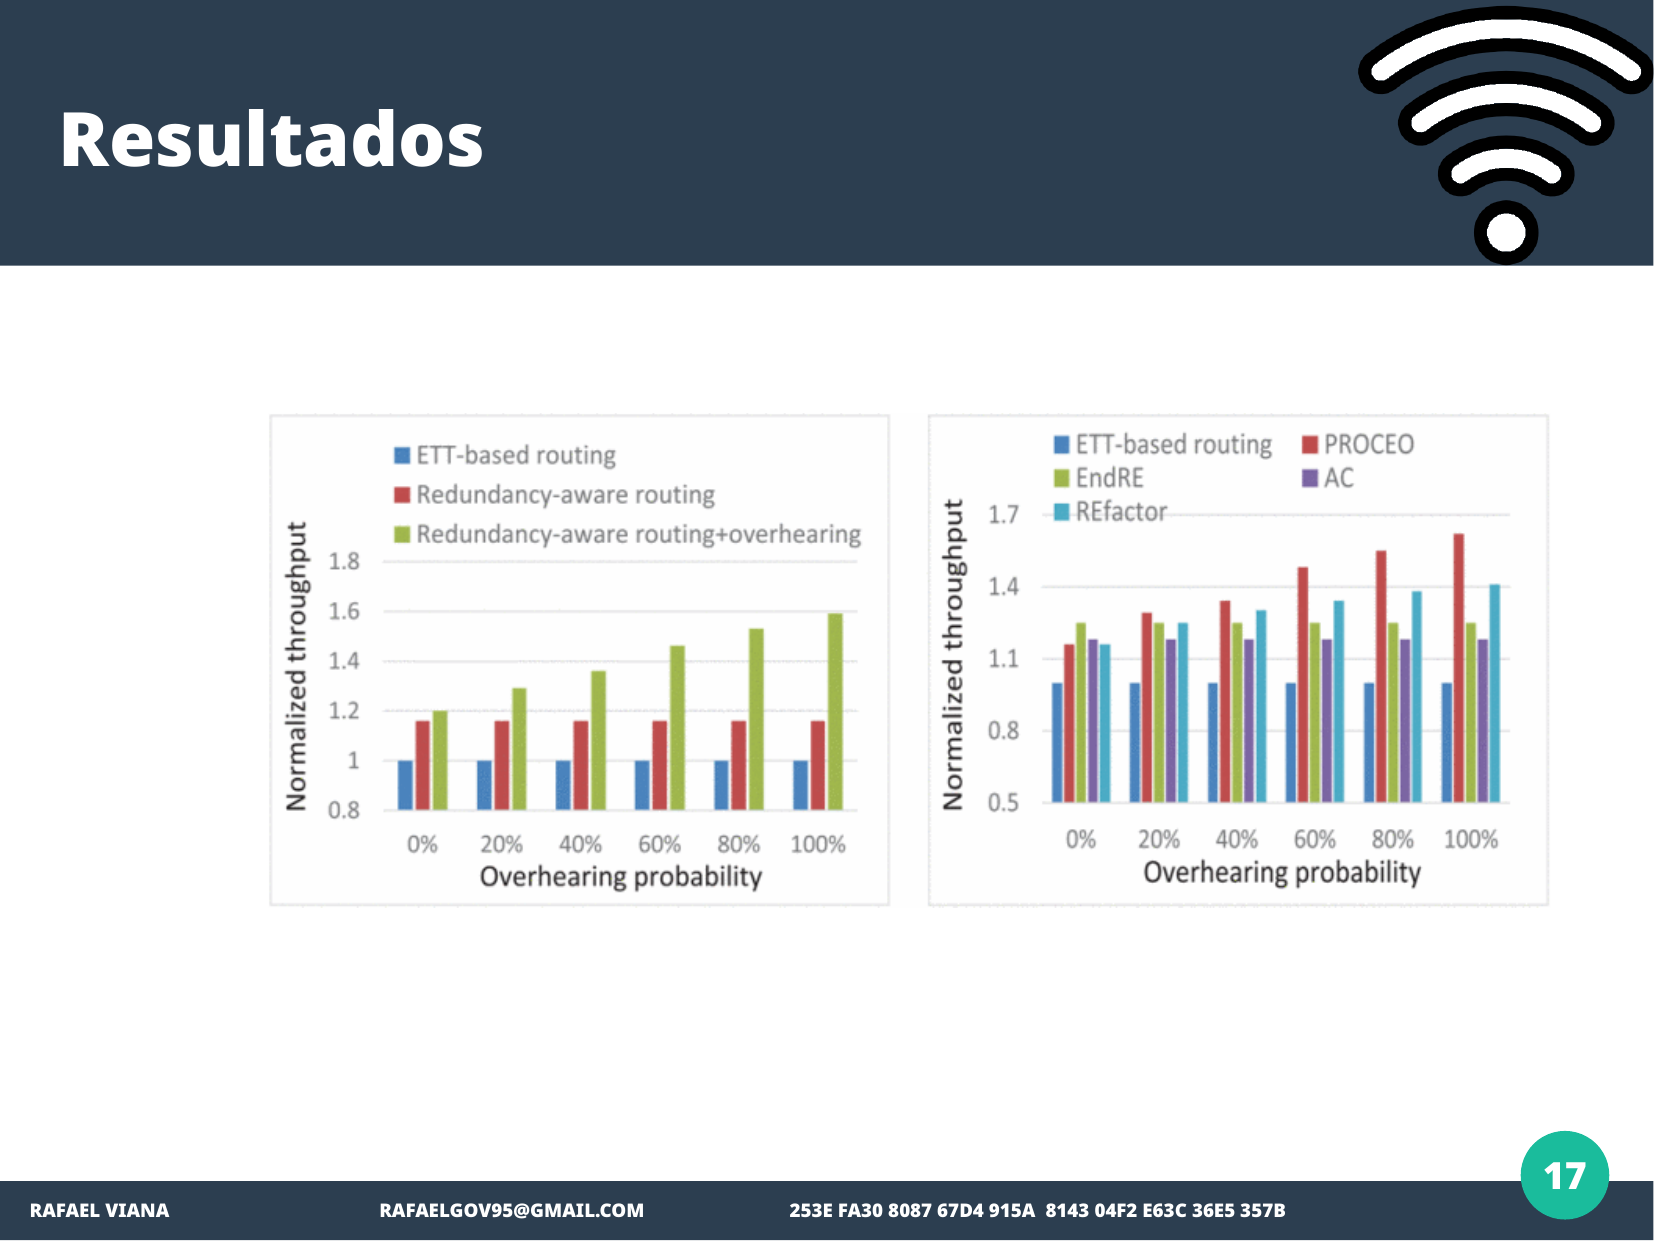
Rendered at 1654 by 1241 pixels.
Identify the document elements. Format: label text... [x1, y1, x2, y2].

picture [268, 413, 1551, 908]
title Resultados [59, 59, 1358, 217]
picture [1358, 0, 1654, 283]
text_box RAFAEL VIANA RAFAELGOV95@GMAIL.COM 253E FA30 8087 67D4 915A 8143 04F2 E63C 36E5 357B [29, 1181, 1654, 1241]
list [59, 324, 1595, 1152]
